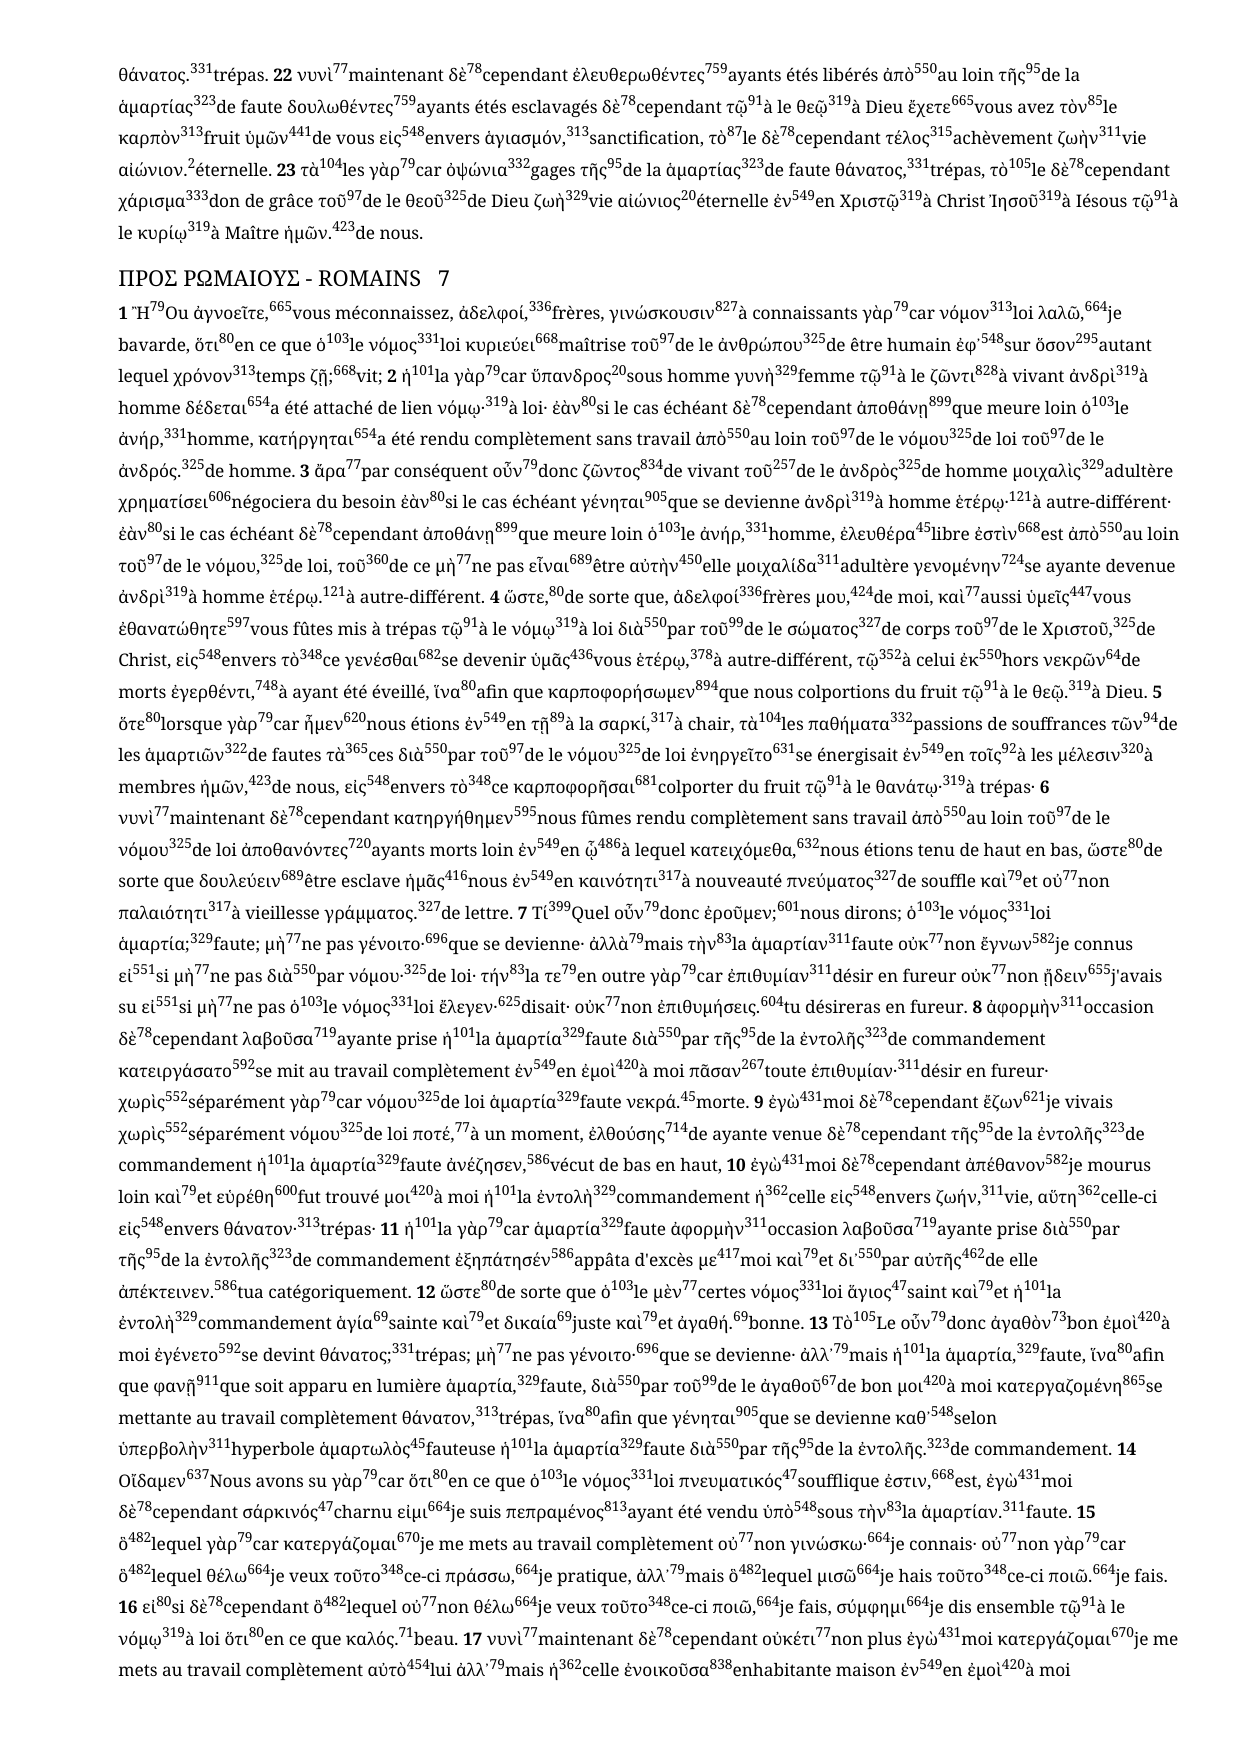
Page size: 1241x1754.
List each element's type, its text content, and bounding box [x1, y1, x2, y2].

text 1 Τί399Quel οὖν79donc ἐροῦμεν;601nous dirons; ἐπιμένωμεν916que nous restions sur τῇ89à la ἁμαρτίᾳ,317à faute, ἵνα80afin que ἡ101la χάρις329grâce πλεονάσῃ;899que fasse plus nombreux; 2 μὴ77ne pas γένοιτο.696que se devienne. οἵτινες497lesquels des quelconques ἀπεθάνομεν581nous mourûmes loin τῇ89à la ἁμαρτίᾳ,317à faute, πῶς77comment? ἔτι77encore ζήσομεν601nous vivrons ἐν549en αὐτῇ;456à elle; 3 ἢ79ou ἀγνοεῖτε665vous méconnaissez ὅτι,80en ce que, ὅσοι497autant lesquels ἐβαπτίσθημεν595nous fûmes baptisé εἰς548envers Χριστὸν313Christ Ἰησοῦν,313Iésous, εἰς548envers τὸν85le θάνατον313trépas αὐτοῦ464de lui ἐβαπτίσθημεν;595nous fûmes baptisé; 4 συνετάφημεν595nous fûmes enseveli avec οὖν79donc αὐτῷ458à lui διὰ550par τοῦ99de le βαπτίσματος327de baptême εἰς548envers τὸν85le θάνατον,313trépas, ἵνα80afin que ὥσπερ80comme certes ἠγέρθη600fut éveillé Χριστὸς331Christ ἐκ550hors νεκρῶν64de morts διὰ550par τῆς95de la δόξης323de gloire τοῦ97de le πατρός,325de père, οὕτως77ainsi καὶ77aussi ἡμεῖς430nous ἐν549en καινότητι317à nouveauté ζωῆς323de vie περιπατήσωμεν.894que nous piétinions autour. 5 εἰ80si γὰρ79car σύμφυτοι46poussés avec γεγόναμεν637nous avons devenus τῷ93à le ὁμοιώματι321à similitude τοῦ97de le θανάτου325de trépas αὐτοῦ,464de lui, ἀλλὰ79mais καὶ77aussi τῆς95de la ἀναστάσεως323de redressement ἐσόμεθα·607nous nous serons· 6 τοῦτο348ce-ci γινώσκοντες839connaissants ὅτι80en ce que ὁ103le παλαιὸς71vieil ἡμῶν423de nous ἄνθρωπος331être humain συνεσταυρώθη,600fut crucifié avec, ἵνα80afin que καταργηθῇ911que soit rendu complètement sans travail τὸ105le σῶμα333corps τῆς95de la ἁμαρτίας,323de faute, τοῦ360de ce μηκέτι77ne pas plus δουλεύειν689être esclave ἡμᾶς416nous τῇ89à la ἁμαρτίᾳ·317à faute· 7 ὁ364celui γὰρ79car ἀποθανὼν721ayant mort loin δεδικαίωται654a été justifié ἀπὸ550au loin τῆς95de la ἁμαρτίας.323de faute. 8 εἰ80si δὲ78cependant ἀπεθάνομεν581nous mourûmes loin σὺν549avec Χριστῷ,319à Christ, πιστεύομεν663nous croyons ὅτι80en ce que καὶ77aussi συζήσομεν601nous vivrons avec αὐτῷ,458à lui, 9 εἰδότες782ayants sus ὅτι80en ce que Χριστὸς331Christ ἐγερθεὶς760ayant été éveillé ἐκ550hors νεκρῶν64de morts οὐκέτι77non plus ἀποθνῄσκει,668meurt loin, θάνατος331trépas αὐτοῦ464de lui οὐκέτι77non plus κυριεύει.668maîtrise. 10 ὃ482lequel γὰρ79car ἀπέθανεν,586mourut loin, τῇ89à la ἁμαρτίᾳ317à faute ἀπέθανεν586mourut loin ἐφάπαξ·77sur une fois· ὃ482lequel δὲ78cependant ζῇ,668vit, ζῇ668vit τῷ91à le θεῷ.319à Dieu. 11 οὕτως77ainsi καὶ77aussi ὑμεῖς447vous λογίζεσθε573que vous vous calculez ἑαυτοὺς515vous-mêmes [εἶναι]689[être] νεκροὺς31morts μὲν79certes τῇ89à la ἁμαρτίᾳ317à faute ζῶντας821vivants δὲ78cependant τῷ91à le θεῷ319à Dieu ἐν549en Χριστῷ319à Christ Ἰησοῦ.319à Iésous. 12 Μὴ77Ne pas οὖν79donc βασιλευέτω572soit roi ἡ101la ἁμαρτία329faute ἐν549en τῷ93à le θνητῷ61à mortel ὑμῶν441de vous σώματι321à corps εἰς548envers τὸ348ce ὑπακούειν689écouter en soumission ταῖς88à les ἐπιθυμίαις316à désirs en fureurs αὐτοῦ,466de lui, 13 μηδὲ79ni cependant παριστάνετε569dressez à côté τὰ86les μέλη314membres ὑμῶν441de vous ὅπλα314armes ἀδικίας323de injustice τῇ89à la ἁμαρτίᾳ,317à faute, ἀλλὰ79mais παραστήσατε553dressez à côté ἑαυτοὺς515vous-mêmes τῷ91à le θεῷ319à Dieu ὡσεὶ80comme si ἐκ550hors νεκρῶν64de morts ζῶντας821vivants καὶ79et τὰ86les μέλη314membres ὑμῶν441de vous ὅπλα314armes δικαιοσύνης323de justice τῷ91à le θεῷ.319à Dieu. 14 ἁμαρτία329faute γὰρ79car ὑμῶν441de vous οὐ77non κυριεύσει·606maîtrisera· οὐ77non γάρ79car ἐστε665vous êtes ὑπὸ548sous νόμον313loi ἀλλ᾽79mais ὑπὸ548sous χάριν.311grâce. 15 Τί399Quel οὖν;79donc; ἁμαρτήσωμεν,894que nous fautions, ὅτι80en ce que οὐκ77non ἐσμὲν663nous sommes ὑπὸ548sous νόμον313loi ἀλλ᾽79mais ὑπὸ548sous χάριν;311grâce; μὴ77ne pas γένοιτο.696que se devienne. 16 οὐκ77non οἴδατε639vous avez su ὅτι80en ce que ᾧ486à lequel παριστάνετε665vous dressez à côté ἑαυτοὺς515vous-mêmes δούλους312mâles esclaves εἰς548envers ὑπακοήν,311écoute soumise, δοῦλοί330mâles esclaves ἐστε665vous êtes ᾧ486à lequel ὑπακούετε,665vous écoutez en soumission, ἤτοι79ou soit ἁμαρτίας323de faute εἰς548envers θάνατον313trépas ἢ79ou ὑπακοῆς323de écoute soumise εἰς548envers δικαιοσύνην;311justice; 17 χάρις329grâce δὲ78cependant τῷ91à le θεῷ319à Dieu ὅτι80en ce que ἦτε622vous étiez δοῦλοι330mâles esclaves τῆς95de la ἁμαρτίας323de faute ὑπηκούσατε583vous écoutâtes en soumission δὲ78cependant ἐκ550hors καρδίας323de coeur εἰς548envers ὃν480lequel παρεδόθητε597vous fûtes transmis τύπον313modèle frappé διδαχῆς,323de enseignement, 18 ἐλευθερωθέντες759ayants étés libérés δὲ78cependant ἀπὸ550au loin τῆς95de la ἁμαρτίας323de faute ἐδουλώθητε597vous fûtes esclavagé τῇ89à la δικαιοσύνῃ.317à justice. 19 Ἀνθρώπινον55Humain λέγω664je dis διὰ548par le fait de τὴν83la ἀσθένειαν311infirmité τῆς95de la σαρκὸς323de chair ὑμῶν.441de vous. ὥσπερ80comme certes γὰρ79car παρεστήσατε583vous dressâtes à côté τὰ86les μέλη314membres ὑμῶν441de vous δοῦλα54esclaves τῇ89à la ἀκαθαρσίᾳ317à impureté καὶ79et τῇ89à la ἀνομίᾳ317à illégalité εἰς548envers τὴν83la ἀνομίαν,311illégalité, οὕτως77ainsi νῦν77maintenant παραστήσατε553dressez à côté τὰ86les μέλη314membres ὑμῶν441de vous δοῦλα54esclaves τῇ89à la δικαιοσύνῃ317à justice εἰς548envers ἁγιασμόν.313sanctification. 20 ὅτε80lorsque γὰρ79car δοῦλοι330mâles esclaves ἦτε622vous étiez τῆς95de la ἁμαρτίας,323de faute, ἐλεύθεροι46libres ἦτε622vous étiez τῇ89à la δικαιοσύνῃ.317à justice. 21 τίνα162quel οὖν79donc καρπὸν313fruit εἴχετε622vous aviez τότε;77alors; ἐφ᾽549sur οἷς487à lesquels νῦν77maintenant ἐπαισχύνεσθε,671vous vous avez honte sur, τὸ105le γὰρ79car τέλος333achèvement ἐκείνων359de ces-là θάνατος.331trépas. 22 νυνὶ77maintenant δὲ78cependant ἐλευθερωθέντες759ayants étés libérés ἀπὸ550au loin τῆς95de la ἁμαρτίας323de faute δουλωθέντες759ayants étés esclavagés δὲ78cependant τῷ91à le θεῷ319à Dieu ἔχετε665vous avez τὸν85le καρπὸν313fruit ὑμῶν441de vous εἰς548envers ἁγιασμόν,313sanctification, τὸ87le δὲ78cependant τέλος315achèvement ζωὴν311vie αἰώνιον.2éternelle. 23 τὰ104les γὰρ79car ὀψώνια332gages τῆς95de la ἁμαρτίας323de faute θάνατος,331trépas, τὸ105le δὲ78cependant χάρισμα333don de grâce τοῦ97de le θεοῦ325de Dieu ζωὴ329vie αἰώνιος20éternelle ἐν549en Χριστῷ319à Christ Ἰησοῦ319à Iésous τῷ91à le κυρίῳ319à Maître ἡμῶν.423de nous. [118, 59, 1181, 244]
text ΠΡΟΣ ΡΩΜΑΙΟΥΣ - ROMAINS 7 [118, 263, 1181, 293]
text 1 Ἢ79Ou ἀγνοεῖτε,665vous méconnaissez, ἀδελφοί,336frères, γινώσκουσιν827à connaissants γὰρ79car νόμον313loi λαλῶ,664je bavarde, ὅτι80en ce que ὁ103le νόμος331loi κυριεύει668maîtrise τοῦ97de le ἀνθρώπου325de être humain ἐφ᾽548sur ὅσον295autant lequel χρόνον313temps ζῇ;668vit; 2 ἡ101la γὰρ79car ὕπανδρος20sous homme γυνὴ329femme τῷ91à le ζῶντι828à vivant ἀνδρὶ319à homme δέδεται654a été attaché de lien νόμῳ·319à loi· ἐὰν80si le cas échéant δὲ78cependant ἀποθάνῃ899que meure loin ὁ103le ἀνήρ,331homme, κατήργηται654a été rendu complètement sans travail ἀπὸ550au loin τοῦ97de le νόμου325de loi τοῦ97de le ἀνδρός.325de homme. 3 ἄρα77par conséquent οὖν79donc ζῶντος834de vivant τοῦ257de le ἀνδρὸς325de homme μοιχαλὶς329adultère χρηματίσει606négociera du besoin ἐὰν80si le cas échéant γένηται905que se devienne ἀνδρὶ319à homme ἑτέρῳ·121à autre-différent· ἐὰν80si le cas échéant δὲ78cependant ἀποθάνῃ899que meure loin ὁ103le ἀνήρ,331homme, ἐλευθέρα45libre ἐστὶν668est ἀπὸ550au loin τοῦ97de le νόμου,325de loi, τοῦ360de ce μὴ77ne pas εἶναι689être αὐτὴν450elle μοιχαλίδα311adultère γενομένην724se ayante devenue ἀνδρὶ319à homme ἑτέρῳ.121à autre-différent. 4 ὥστε,80de sorte que, ἀδελφοί336frères μου,424de moi, καὶ77aussi ὑμεῖς447vous ἐθανατώθητε597vous fûtes mis à trépas τῷ91à le νόμῳ319à loi διὰ550par τοῦ99de le σώματος327de corps τοῦ97de le Χριστοῦ,325de Christ, εἰς548envers τὸ348ce γενέσθαι682se devenir ὑμᾶς436vous ἑτέρῳ,378à autre-différent, τῷ352à celui ἐκ550hors νεκρῶν64de morts ἐγερθέντι,748à ayant été éveillé, ἵνα80afin que καρποφορήσωμεν894que nous colportions du fruit τῷ91à le θεῷ.319à Dieu. 5 ὅτε80lorsque γὰρ79car ἦμεν620nous étions ἐν549en τῇ89à la σαρκί,317à chair, τὰ104les παθήματα332passions de souffrances τῶν94de les ἁμαρτιῶν322de fautes τὰ365ces διὰ550par τοῦ97de le νόμου325de loi ἐνηργεῖτο631se énergisait ἐν549en τοῖς92à les μέλεσιν320à membres ἡμῶν,423de nous, εἰς548envers τὸ348ce καρποφορῆσαι681colporter du fruit τῷ91à le θανάτῳ·319à trépas· 6 νυνὶ77maintenant δὲ78cependant κατηργήθημεν595nous fûmes rendu complètement sans travail ἀπὸ550au loin τοῦ97de le νόμου325de loi ἀποθανόντες720ayants morts loin ἐν549en ᾧ486à lequel κατειχόμεθα,632nous étions tenu de haut en bas, ὥστε80de sorte que δουλεύειν689être esclave ἡμᾶς416nous ἐν549en καινότητι317à nouveauté πνεύματος327de souffle καὶ79et οὐ77non παλαιότητι317à vieillesse γράμματος.327de lettre. 7 Τί399Quel οὖν79donc ἐροῦμεν;601nous dirons; ὁ103le νόμος331loi ἁμαρτία;329faute; μὴ77ne pas γένοιτο·696que se devienne· ἀλλὰ79mais τὴν83la ἁμαρτίαν311faute οὐκ77non ἔγνων582je connus εἰ551si μὴ77ne pas διὰ550par νόμου·325de loi· τήν83la τε79en outre γὰρ79car ἐπιθυμίαν311désir en fureur οὐκ77non ᾔδειν655j'avais su εἰ551si μὴ77ne pas ὁ103le νόμος331loi ἔλεγεν·625disait· οὐκ77non ἐπιθυμήσεις.604tu désireras en fureur. 8 ἀφορμὴν311occasion δὲ78cependant λαβοῦσα719ayante prise ἡ101la ἁμαρτία329faute διὰ550par τῆς95de la ἐντολῆς323de commandement κατειργάσατο592se mit au travail complètement ἐν549en ἐμοὶ420à moi πᾶσαν267toute ἐπιθυμίαν·311désir en fureur· χωρὶς552séparément γὰρ79car νόμου325de loi ἁμαρτία329faute νεκρά.45morte. 9 ἐγὼ431moi δὲ78cependant ἔζων621je vivais χωρὶς552séparément νόμου325de loi ποτέ,77à un moment, ἐλθούσης714de ayante venue δὲ78cependant τῆς95de la ἐντολῆς323de commandement ἡ101la ἁμαρτία329faute ἀνέζησεν,586vécut de bas en haut, 10 ἐγὼ431moi δὲ78cependant ἀπέθανον582je mourus loin καὶ79et εὑρέθη600fut trouvé μοι420à moi ἡ101la ἐντολὴ329commandement ἡ362celle εἰς548envers ζωήν,311vie, αὕτη362celle-ci εἰς548envers θάνατον·313trépas· 11 ἡ101la γὰρ79car ἁμαρτία329faute ἀφορμὴν311occasion λαβοῦσα719ayante prise διὰ550par τῆς95de la ἐντολῆς323de commandement ἐξηπάτησέν586appâta d'excès με417moi καὶ79et δι᾽550par αὐτῆς462de elle ἀπέκτεινεν.586tua catégoriquement. 12 ὥστε80de sorte que ὁ103le μὲν77certes νόμος331loi ἅγιος47saint καὶ79et ἡ101la ἐντολὴ329commandement ἁγία69sainte καὶ79et δικαία69juste καὶ79et ἀγαθή.69bonne. 13 Τὸ105Le οὖν79donc ἀγαθὸν73bon ἐμοὶ420à moi ἐγένετο592se devint θάνατος;331trépas; μὴ77ne pas γένοιτο·696que se devienne· ἀλλ᾽79mais ἡ101la ἁμαρτία,329faute, ἵνα80afin que φανῇ911que soit apparu en lumière ἁμαρτία,329faute, διὰ550par τοῦ99de le ἀγαθοῦ67de bon μοι420à moi κατεργαζομένη865se mettante au travail complètement θάνατον,313trépas, ἵνα80afin que γένηται905que se devienne καθ᾽548selon ὑπερβολὴν311hyperbole ἁμαρτωλὸς45fauteuse ἡ101la ἁμαρτία329faute διὰ550par τῆς95de la ἐντολῆς.323de commandement. 14 Οἴδαμεν637Nous avons su γὰρ79car ὅτι80en ce que ὁ103le νόμος331loi πνευματικός47soufflique ἐστιν,668est, ἐγὼ431moi δὲ78cependant σάρκινός47charnu εἰμι664je suis πεπραμένος813ayant été vendu ὑπὸ548sous τὴν83la ἁμαρτίαν.311faute. 15 ὃ482lequel γὰρ79car κατεργάζομαι670je me mets au travail complètement οὐ77non γινώσκω·664je connais· οὐ77non γὰρ79car ὃ482lequel θέλω664je veux τοῦτο348ce-ci πράσσω,664je pratique, ἀλλ᾽79mais ὃ482lequel μισῶ664je hais τοῦτο348ce-ci ποιῶ.664je fais. 16 εἰ80si δὲ78cependant ὃ482lequel οὐ77non θέλω664je veux τοῦτο348ce-ci ποιῶ,664je fais, σύμφημι664je dis ensemble τῷ91à le νόμῳ319à loi ὅτι80en ce que καλός.71beau. 17 νυνὶ77maintenant δὲ78cependant οὐκέτι77non plus ἐγὼ431moi κατεργάζομαι670je me mets au travail complètement αὐτὸ454lui ἀλλ᾽79mais ἡ362celle ἐνοικοῦσα838enhabitante maison ἐν549en ἐμοὶ420à moi ἁμαρτία.329faute. 18 Οἶδα638J'ai su γὰρ79car ὅτι80en ce que οὐκ77non οἰκεῖ668habite maison ἐν549en ἐμοί,420à moi, τοῦτ᾽366ce-ci ἔστιν668est ἐν549en τῇ89à la σαρκί317à chair μου,424de moi, ἀγαθόν·73bon· τὸ366ce γὰρ79car θέλειν689vouloir παράκειταί674se couche à côté μοι,420à moi, τὸ366ce δὲ78cependant κατεργάζεσθαι690se mettre au travail complètement τὸ87le καλὸν55beau οὔ·77non· 19 οὐ77non γὰρ79car ὃ482lequel θέλω664je veux ποιῶ664je fais ἀγαθόν,55bon, ἀλλ᾽79mais ὃ482lequel οὐ77non θέλω664je veux κακὸν55malicieux τοῦτο140ce-ci πράσσω.664je pratique. 20 εἰ80si δὲ78cependant ὃ482lequel οὐ77non θέλω664je veux [ἐγὼ]431[moi] τοῦτο348ce-ci ποιῶ,664je fais, οὐκέτι77non plus ἐγὼ431moi κατεργάζομαι670je me mets au travail complètement αὐτὸ454lui ἀλλ᾽79mais ἡ101la οἰκοῦσα838habitante maison ἐν549en ἐμοὶ420à moi ἁμαρτία.329faute. 21 εὑρίσκω664je trouve ἄρα77par conséquent τὸν85le νόμον,313loi, τῷ352à celui θέλοντι828à voulant ἐμοὶ420à moi ποιεῖν689faire τὸ87le καλόν,55beau, ὅτι80en ce que ἐμοὶ420à moi τὸ105le κακὸν73malicieux παράκειται·674se couche à côté· 22 συνήδομαι670je me prends plaisir avec γὰρ79car τῷ91à le νόμῳ319à loi τοῦ97de le θεοῦ325de Dieu κατὰ548selon τὸν85le ἔσω77dedans ἄνθρωπον,313être humain, 23 βλέπω664je regarde δὲ78cependant ἕτερον115autre-différent νόμον313loi ἐν549en τοῖς92à les μέλεσίν320à membres μου424de moi ἀντιστρατευόμενον849se luttant contre τῷ91à le νόμῳ319à loi τοῦ97de le νοός325de intellect μου424de moi καὶ79et αἰχμαλωτίζοντά822faisant captif με417moi ἐν549en τῷ91à le νόμῳ319à loi τῆς95de la ἁμαρτίας323de faute τῷ352à celui ὄντι828à étant ἐν549en τοῖς92à les μέλεσίν320à membres μου.424de moi. 24 Ταλαίπωρος71Misérable ἐγὼ431moi ἄνθρωπος·331être humain· τίς410quel με417moi ῥύσεται612se délivrera ἐκ550hors τοῦ99de le σώματος327de corps τοῦ97de le θανάτου325de trépas τούτου;150de celui-ci; 25 χάρις329grâce τῷ91à le θεῷ319à Dieu διὰ550par Ἰησοῦ325de Iésous Χριστοῦ325de Christ τοῦ97de le κυρίου325de Maître ἡμῶν.423de nous. Ἄρα77Par conséquent οὖν79donc αὐτὸς513moi-même ἐγὼ431moi τῷ91à le μὲν79certes νοῒ319à intellect δουλεύω664je suis esclave νόμῳ319à loi θεοῦ325de Dieu τῇ89à la δὲ78cependant σαρκὶ317à chair νόμῳ319à loi ἁμαρτίας.323de faute. [118, 297, 1181, 1682]
